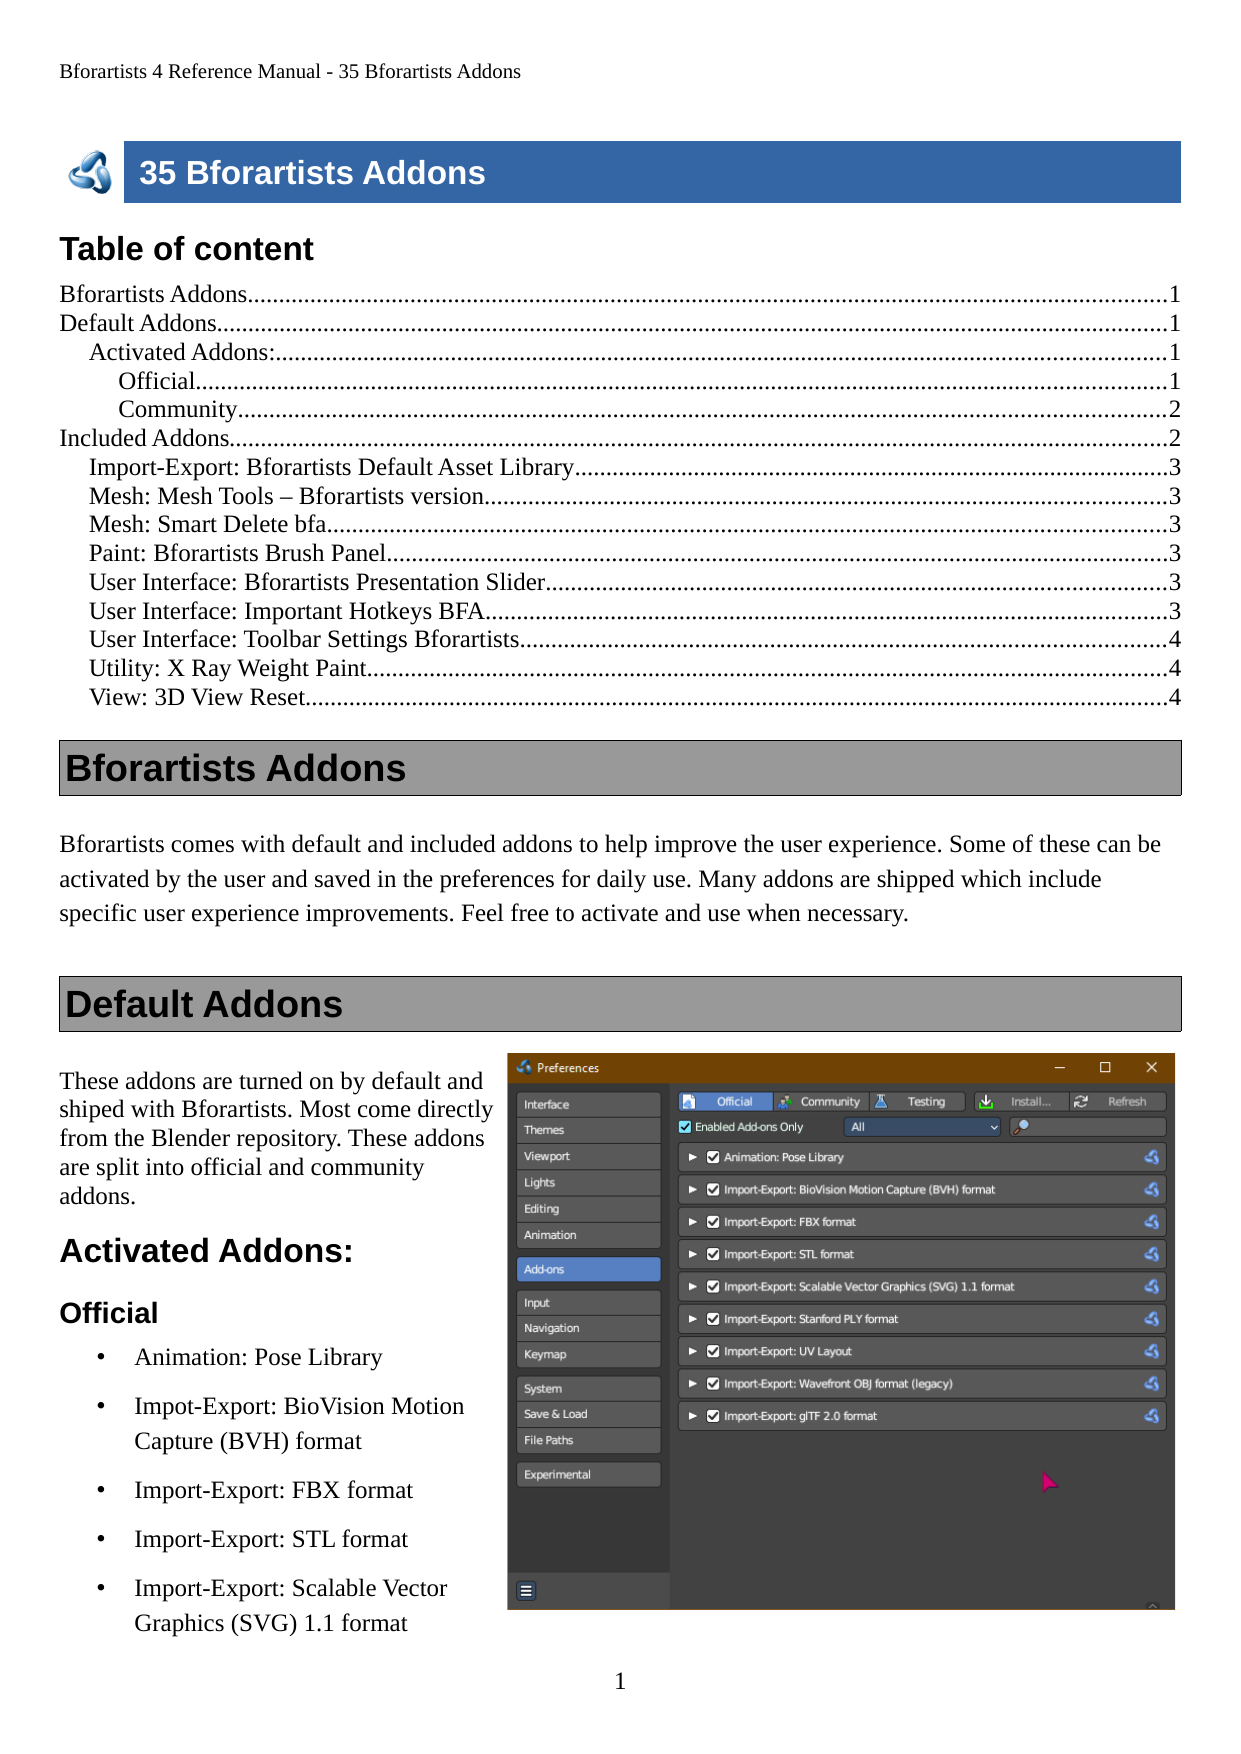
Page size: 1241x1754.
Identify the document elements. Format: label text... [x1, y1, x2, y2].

table_header Default Addons [60, 977, 1181, 1031]
list Import-Export: STL format [97, 1524, 507, 1553]
text Utility: X Ray Weight Paint 4 [88, 653, 1181, 682]
text Included Addons 2 [59, 423, 1181, 452]
text Bforartists Addons 1 [59, 279, 1181, 308]
text Mesh: Smart Delete bfa 3 [88, 509, 1181, 538]
text User Interface: Important Hotkeys BFA 3 [88, 596, 1181, 624]
list Import-Export: Scalable Vector Graphics (SVG) 1.1 format [97, 1573, 1181, 1636]
list Impot-Export: BioVision Motion Capture (BVH) format [97, 1391, 507, 1455]
text Import-Export: Bforartists Default Asset Library 3 [88, 452, 1181, 481]
text Community 2 [118, 394, 1181, 423]
text User Interface: Bforartists Presentation Slider 3 [88, 567, 1181, 596]
text Paint: Bforartists Brush Panel 3 [88, 538, 1181, 567]
text Mesh: Mesh Tools – Bforartists version 3 [88, 481, 1181, 509]
list Animation: Pose Library [97, 1342, 507, 1371]
picture [65, 147, 114, 197]
text Activated Addons: 1 [88, 337, 1181, 366]
list Import-Export: FBX format [97, 1475, 507, 1504]
table_header Bforartists Addons [60, 741, 1181, 795]
picture [507, 1053, 1176, 1610]
text User Interface: Toolbar Settings Bforartists 4 [88, 624, 1181, 653]
text Official 1 [118, 366, 1181, 394]
text View: 3D View Reset 4 [88, 682, 1181, 711]
text Bforartists comes with default and included addons to help improve the user experience. Some of these can be activated by the user and saved in the preferences for daily use. Many addons are shipped which include specific user experience improvements. Feel free to activate and use when necessary. [59, 829, 1181, 927]
subtitle Table of content [59, 228, 1181, 267]
subtitle Activated Addons: [59, 1230, 507, 1269]
text Default Addons 1 [59, 308, 1181, 337]
table_header 35 Bforartists Addons [124, 141, 1181, 203]
table_header [59, 141, 124, 203]
text These addons are turned on by default and shiped with Bforartists. Most come directly from the Blender repository. These addons are split into official and community addons. [59, 1066, 507, 1209]
subtitle [1176, 1296, 1181, 1330]
subtitle Official [59, 1296, 507, 1330]
